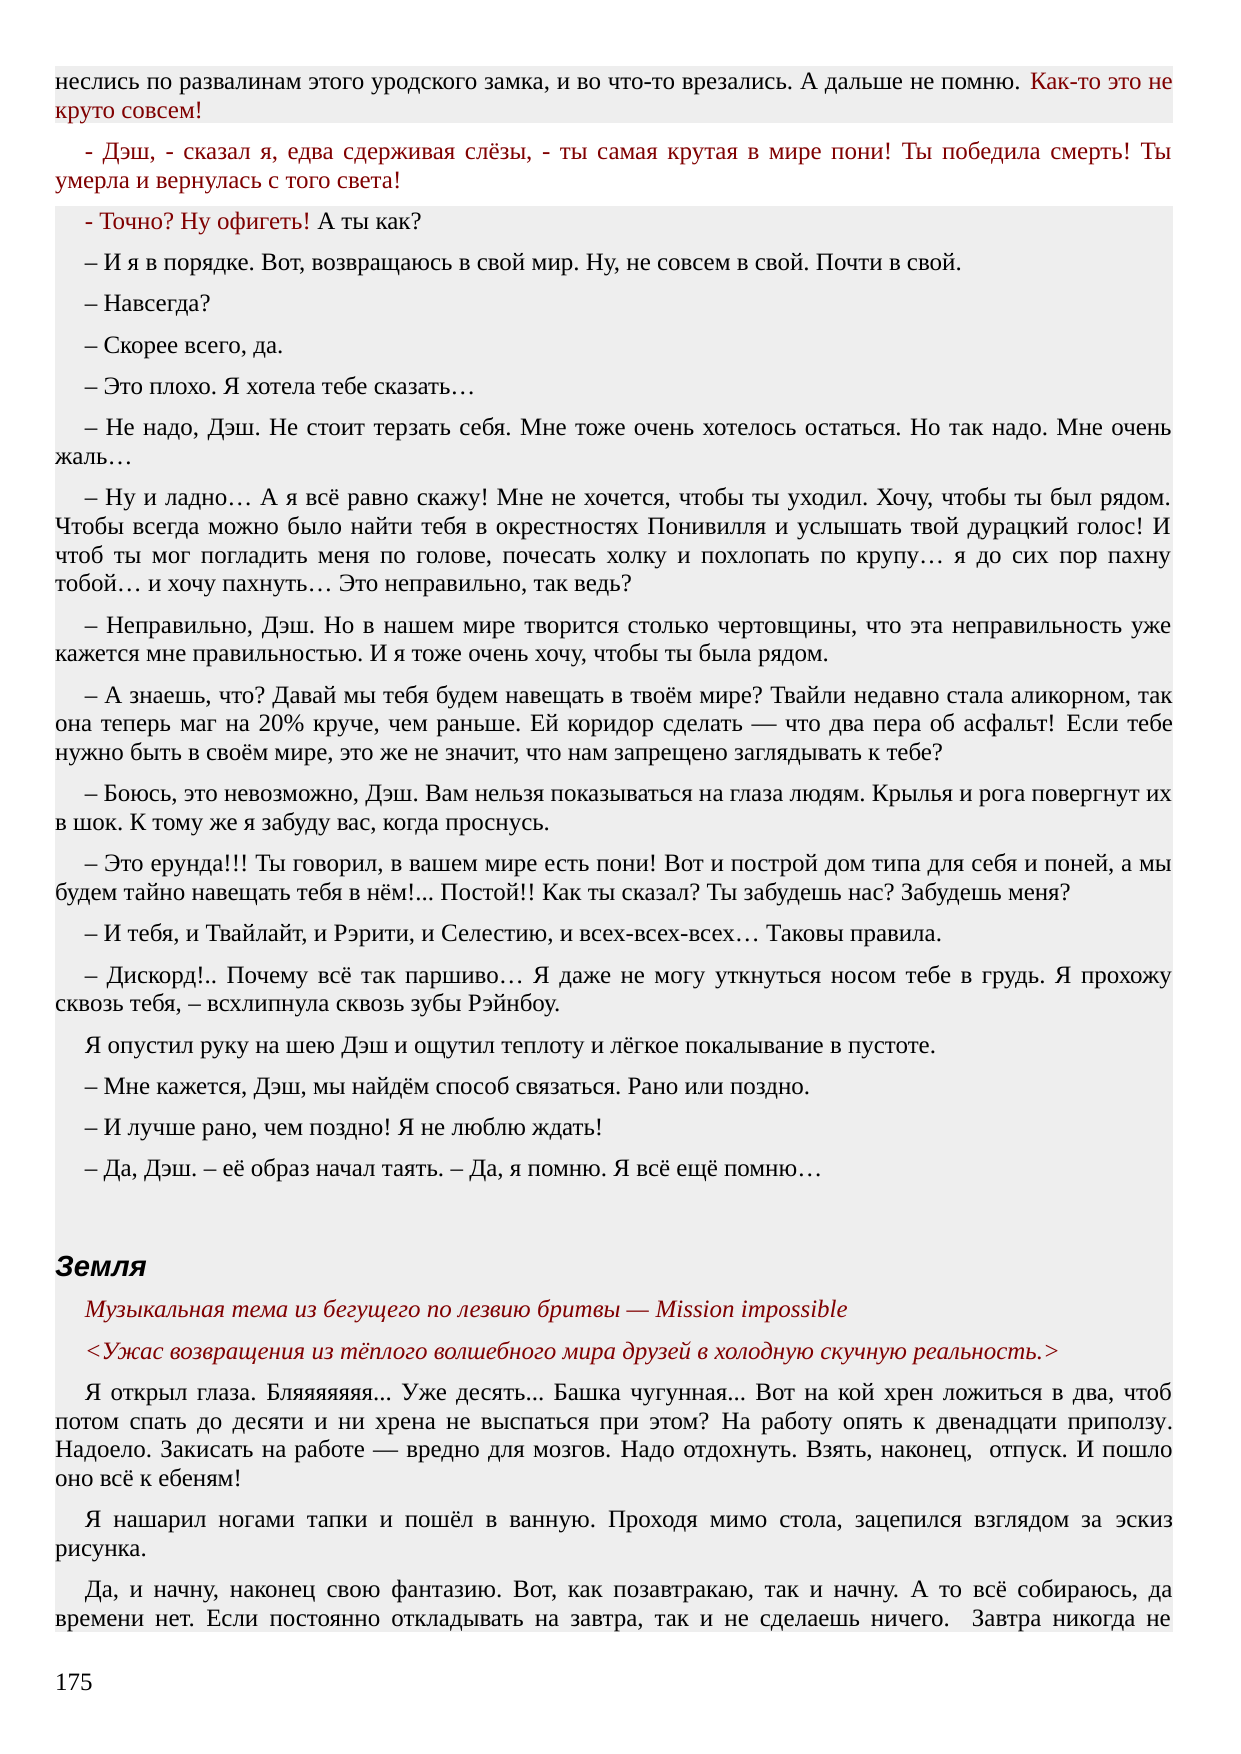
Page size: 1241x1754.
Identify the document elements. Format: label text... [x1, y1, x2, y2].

text – Боюсь, это невозможно, Дэш. Вам нельзя показываться на глаза людям. Крылья и рога повергнут их в шок. К тому же я забуду вас, когда проснусь. [55, 778, 1173, 836]
text неслись по развалинам этого уродского замка, и во что-то врезались. А дальше не помню. Как-то это не круто совсем! [55, 66, 1173, 123]
text Я опустил руку на шею Дэш и ощутил теплоту и лёгкое покалывание в пустоте. [55, 1030, 1173, 1058]
text – И тебя, и Твайлайт, и Рэрити, и Селестию, и всех-всех-всех… Таковы правила. [55, 918, 1173, 947]
text – Мне кажется, Дэш, мы найдём способ связаться. Рано или поздно. [55, 1071, 1173, 1100]
text – А знаешь, что? Давай мы тебя будем навещать в твоём мире? Твайли недавно стала аликорном, так она теперь маг на 20% круче, чем раньше. Ей коридор сделать — что два пера об асфальт! Если тебе нужно быть в своём мире, это же не значит, что нам запрещено заглядывать к тебе? [55, 680, 1173, 766]
subtitle Земля [55, 1248, 1173, 1282]
text – Это ерунда!!! Ты говорил, в вашем мире есть пони! Вот и построй дом типа для себя и поней, а мы будем тайно навещать тебя в нём!... Постой!! Как ты сказал? Ты забудешь нас? Забудешь меня? [55, 848, 1173, 906]
text – Не надо, Дэш. Не стоит терзать себя. Мне тоже очень хотелось остаться. Но так надо. Мне очень жаль… [55, 412, 1173, 470]
text – И я в порядке. Вот, возвращаюсь в свой мир. Ну, не совсем в свой. Почти в свой. [55, 247, 1173, 276]
text Музыкальная тема из бегущего по лезвию бритвы — Mission impossible [55, 1294, 1173, 1323]
text – Неправильно, Дэш. Но в нашем мире творится столько чертовщины, что эта неправильность уже кажется мне правильностью. И я тоже очень хочу, чтобы ты была рядом. [55, 610, 1173, 667]
text – Ну и ладно… А я всё равно скажу! Мне не хочется, чтобы ты уходил. Хочу, чтобы ты был рядом. Чтобы всегда можно было найти тебя в окрестностях Понивилля и услышать твой дурацкий голос! И чтоб ты мог погладить меня по голове, почесать холку и похлопать по крупу… я до сих пор пахну тобой… и хочу пахнуть… Это неправильно, так ведь? [55, 482, 1173, 597]
text – Скорее всего, да. [55, 330, 1173, 358]
text – Это плохо. Я хотела тебе сказать… [55, 371, 1173, 400]
text Да, и начну, наконец свою фантазию. Вот, как позавтракаю, так и начну. А то всё собираюсь, да времени нет. Если постоянно откладывать на завтра, так и не сделаешь ничего. Завтра никогда не [55, 1574, 1173, 1632]
text – Дискорд!.. Почему всё так паршиво… Я даже не могу уткнуться носом тебе в грудь. Я прохожу сквозь тебя, – всхлипнула сквозь зубы Рэйнбоу. [55, 960, 1173, 1017]
text <Ужас возвращения из тёплого волшебного мира друзей в холодную скучную реальность.> [55, 1336, 1173, 1364]
text Я нашарил ногами тапки и пошёл в ванную. Проходя мимо стола, зацепился взглядом за эскиз рисунка. [55, 1504, 1173, 1562]
text – Да, Дэш. – её образ начал таять. – Да, я помню. Я всё ещё помню… [55, 1153, 1173, 1182]
text - Дэш, - сказал я, едва сдерживая слёзы, - ты самая крутая в мире пони! Ты победила смерть! Ты умерла и вернулась с того света! [55, 136, 1173, 193]
text – Навсегда? [55, 288, 1173, 317]
text – И лучше рано, чем поздно! Я не люблю ждать! [55, 1112, 1173, 1141]
text - Точно? Ну офигеть! А ты как? [55, 206, 1173, 235]
text Я открыл глаза. Бляяяяяяя... Уже десять... Башка чугунная... Вот на кой хрен ложиться в два, чтоб потом спать до десяти и ни хрена не выспаться при этом? На работу опять к двенадцати приползу. Надоело. Закисать на работе — вредно для мозгов. Надо отдохнуть. Взять, наконец, отпуск. И пошло оно всё к ебеням! [55, 1377, 1173, 1492]
